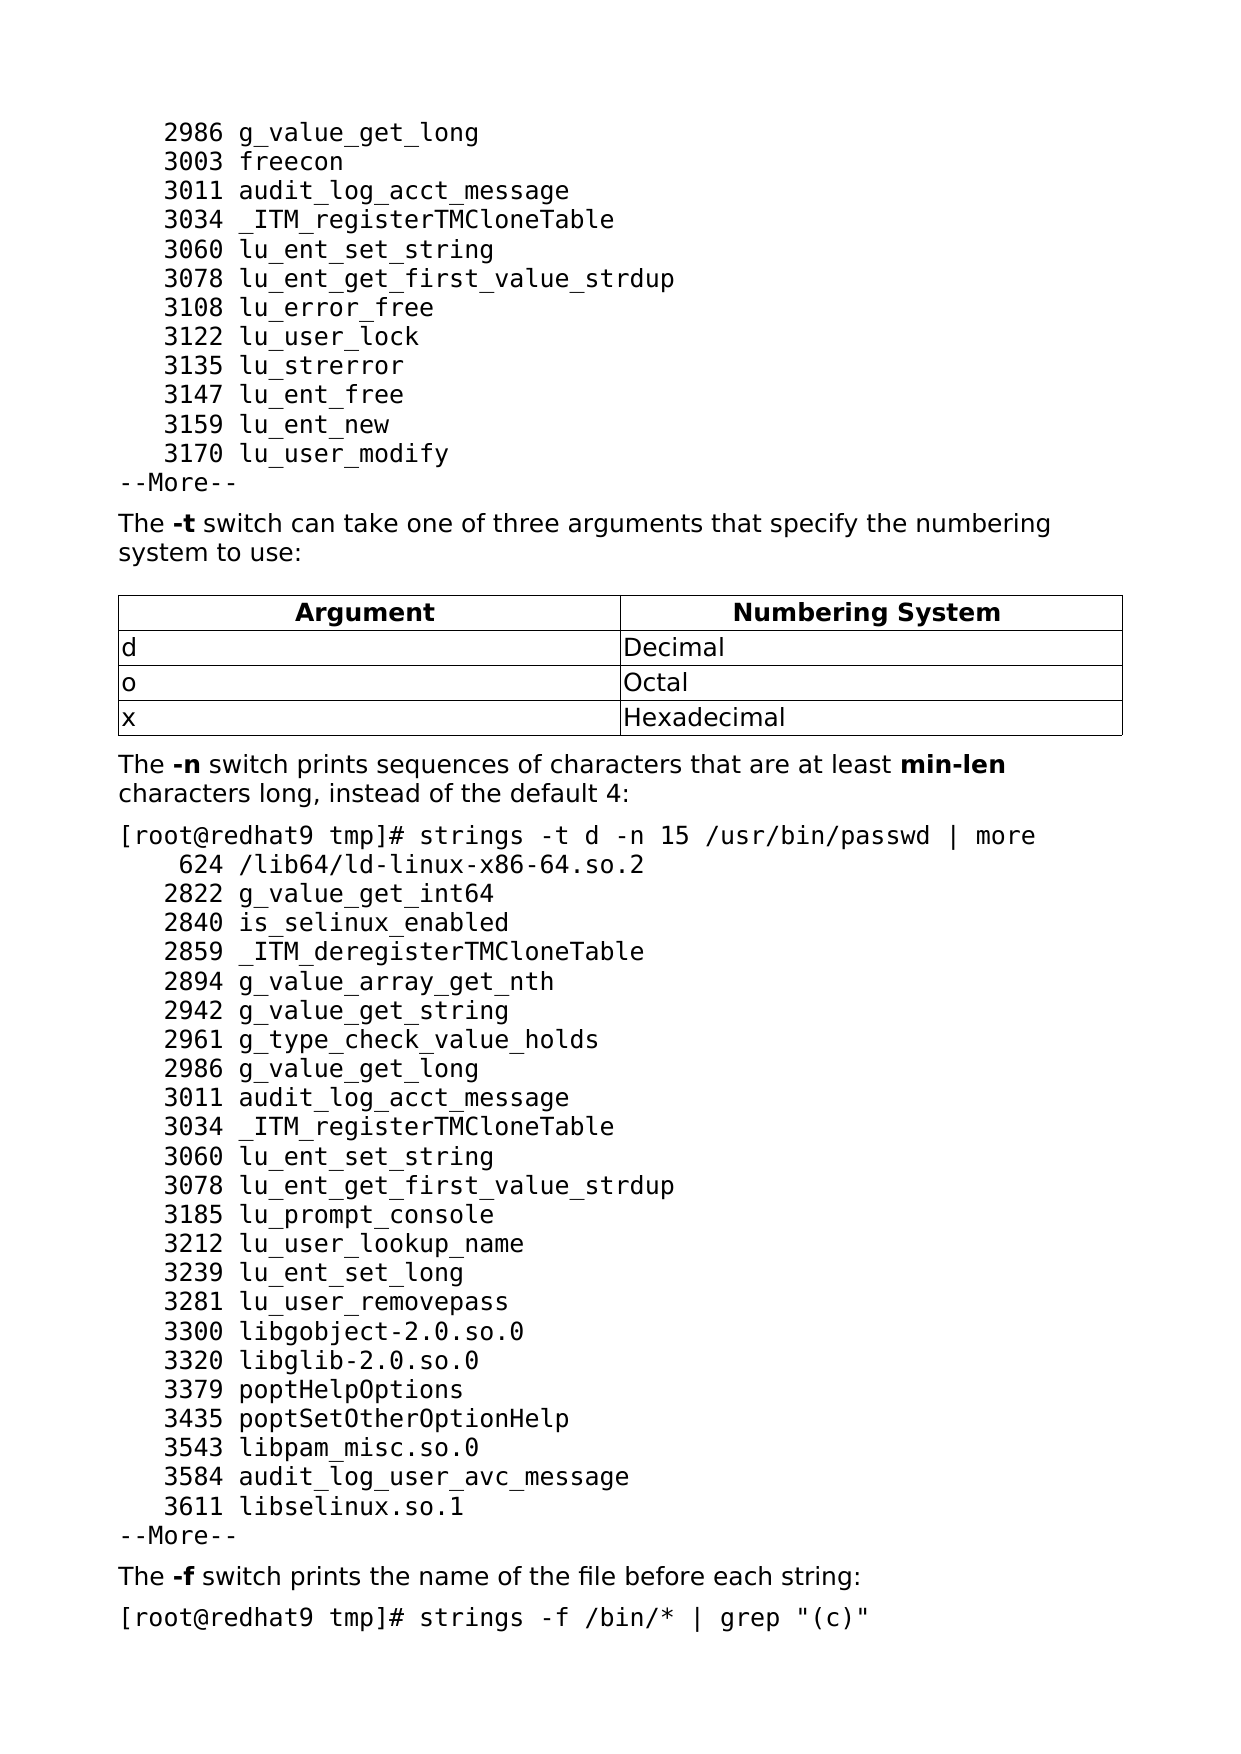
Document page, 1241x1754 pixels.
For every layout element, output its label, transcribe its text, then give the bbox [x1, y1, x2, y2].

table_cell Hexadecimal [621, 701, 1122, 735]
text The -n switch prints sequences of characters that are at least min-len characters long, instead of the default 4: [118, 750, 1122, 808]
table_header Argument [119, 596, 620, 630]
table_cell Octal [621, 666, 1122, 700]
text The -t switch can take one of three arguments that specify the numbering system to use: [118, 509, 1122, 567]
table_header Numbering System [621, 596, 1122, 630]
text [root@redhat9 tmp]# strings -f /bin/* | grep "(c)" [118, 1603, 1122, 1633]
text 2986 g_value_get_long 3003 freecon 3011 audit_log_acct_message 3034 _ITM_registerTMCloneTable 3060 lu_ent_set_string 3078 lu_ent_get_first_value_strdup 3108 lu_error_free 3122 lu_user_lock 3135 lu_strerror 3147 lu_ent_free 3159 lu_ent_new 3170 lu_user_modify --More-- [118, 118, 1122, 497]
table_cell o [119, 666, 620, 700]
table_cell Decimal [621, 631, 1122, 665]
table_cell d [119, 631, 620, 665]
table_cell x [119, 701, 620, 735]
text [root@redhat9 tmp]# strings -t d -n 15 /usr/bin/passwd | more 624 /lib64/ld-linux-x86-64.so.2 2822 g_value_get_int64 2840 is_selinux_enabled 2859 _ITM_deregisterTMCloneTable 2894 g_value_array_get_nth 2942 g_value_get_string 2961 g_type_check_value_holds 2986 g_value_get_long 3011 audit_log_acct_message 3034 _ITM_registerTMCloneTable 3060 lu_ent_set_string 3078 lu_ent_get_first_value_strdup 3185 lu_prompt_console 3212 lu_user_lookup_name 3239 lu_ent_set_long 3281 lu_user_removepass 3300 libgobject-2.0.so.0 3320 libglib-2.0.so.0 3379 poptHelpOptions 3435 poptSetOtherOptionHelp 3543 libpam_misc.so.0 3584 audit_log_user_avc_message 3611 libselinux.so.1 --More-- [118, 821, 1122, 1550]
text The -f switch prints the name of the file before each string: [118, 1562, 1122, 1591]
